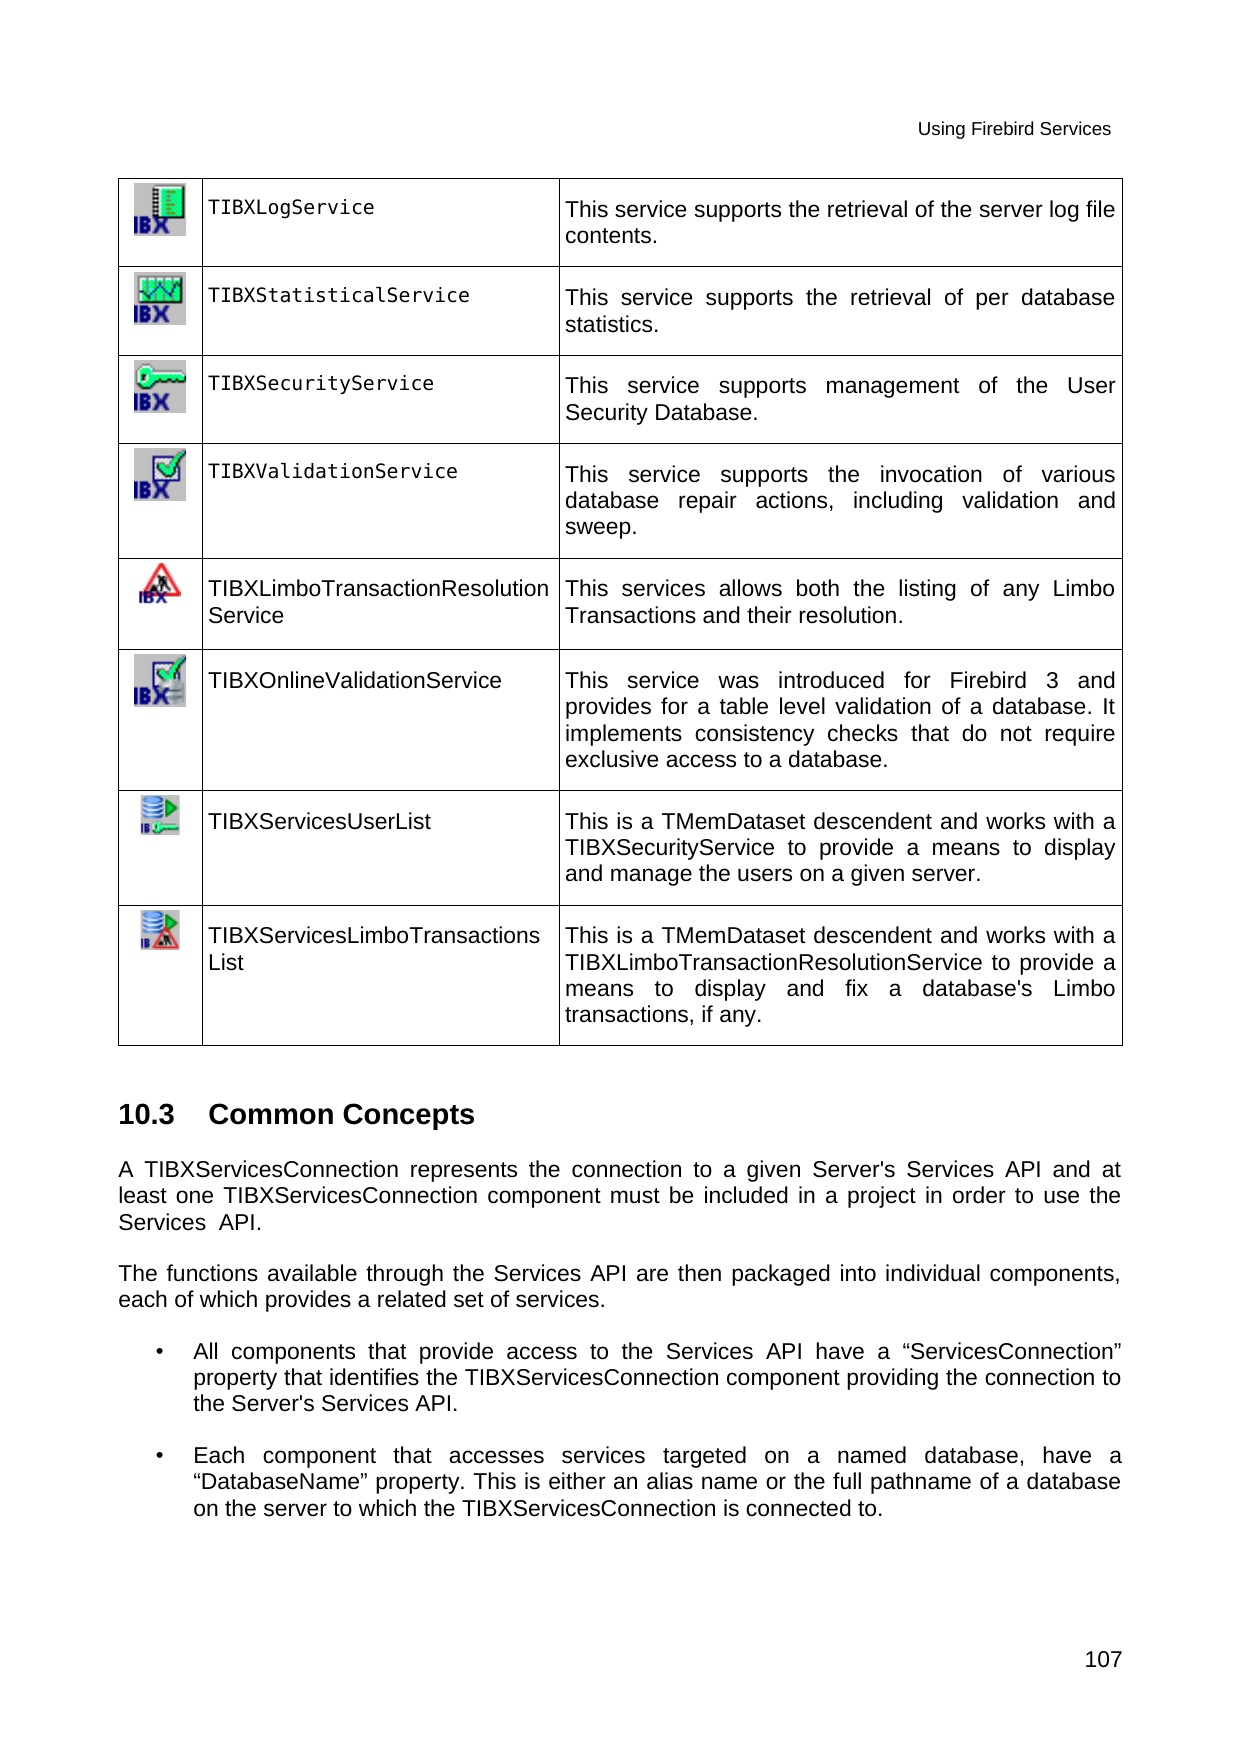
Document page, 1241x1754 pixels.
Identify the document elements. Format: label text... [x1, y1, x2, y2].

table_cell [119, 559, 202, 649]
subtitle Common Concepts [118, 1097, 1122, 1130]
table_cell This service was introduced for Firebird 3 and provides for a table level validation of a database. It implements consistency checks that do not require exclusive access to a database. [560, 650, 1122, 790]
table_cell This is a TMemDataset descendent and works with a TIBXLimboTransactionResolutionService to provide a means to display and fix a database's Limbo transactions, if any. [560, 906, 1122, 1045]
picture [134, 183, 187, 236]
table_cell This service supports the retrieval of per database statistics. [560, 267, 1122, 354]
table_cell TIBXLimboTransactionResolutionService [203, 559, 559, 649]
table_cell This service supports the invocation of various database repair actions, including validation and sweep. [560, 444, 1122, 557]
picture [134, 448, 187, 501]
table_cell [119, 267, 202, 354]
table_cell This services allows both the listing of any Limbo Transactions and their resolution. [560, 559, 1122, 649]
picture [140, 910, 180, 950]
text The functions available through the Services API are then packaged into individual components, each of which provides a related set of services. [118, 1260, 1122, 1313]
table_cell This service supports management of the User Security Database. [560, 356, 1122, 443]
table_cell TIBXServicesUserList [203, 791, 559, 904]
table_cell [119, 906, 202, 1045]
table_cell [119, 179, 202, 266]
list Each component that accesses services targeted on a named database, have a “DatabaseName” property. This is either an alias name or the full pathname of a database on the server to which the TIBXServicesConnection is connected to. [156, 1442, 1122, 1521]
table_cell TIBXServicesLimboTransactions List [203, 906, 559, 1045]
table_cell [119, 413, 202, 443]
table_cell TIBXOnlineValidationService [203, 650, 559, 790]
picture [140, 795, 180, 835]
table_cell TIBXLogService [203, 179, 559, 266]
text A TIBXServicesConnection represents the connection to a given Server's Services API and at least one TIBXServicesConnection component must be included in a project in order to use the Services API. [118, 1156, 1122, 1235]
picture [139, 563, 181, 605]
table_cell This service supports the retrieval of the server log file contents. [560, 179, 1122, 266]
table_cell [119, 444, 202, 557]
table_cell [119, 650, 202, 790]
table_cell TIBXValidationService [203, 444, 559, 557]
table_cell [119, 356, 202, 412]
picture [134, 360, 187, 413]
table_cell [119, 791, 202, 904]
table_cell TIBXSecurityService [203, 356, 559, 443]
table_cell This is a TMemDataset descendent and works with a TIBXSecurityService to provide a means to display and manage the users on a given server. [560, 791, 1122, 904]
picture [134, 654, 187, 707]
list All components that provide access to the Services API have a “ServicesConnection” property that identifies the TIBXServicesConnection component providing the connection to the Server's Services API. [156, 1338, 1122, 1417]
table_cell TIBXStatisticalService [203, 267, 559, 354]
picture [134, 272, 187, 325]
